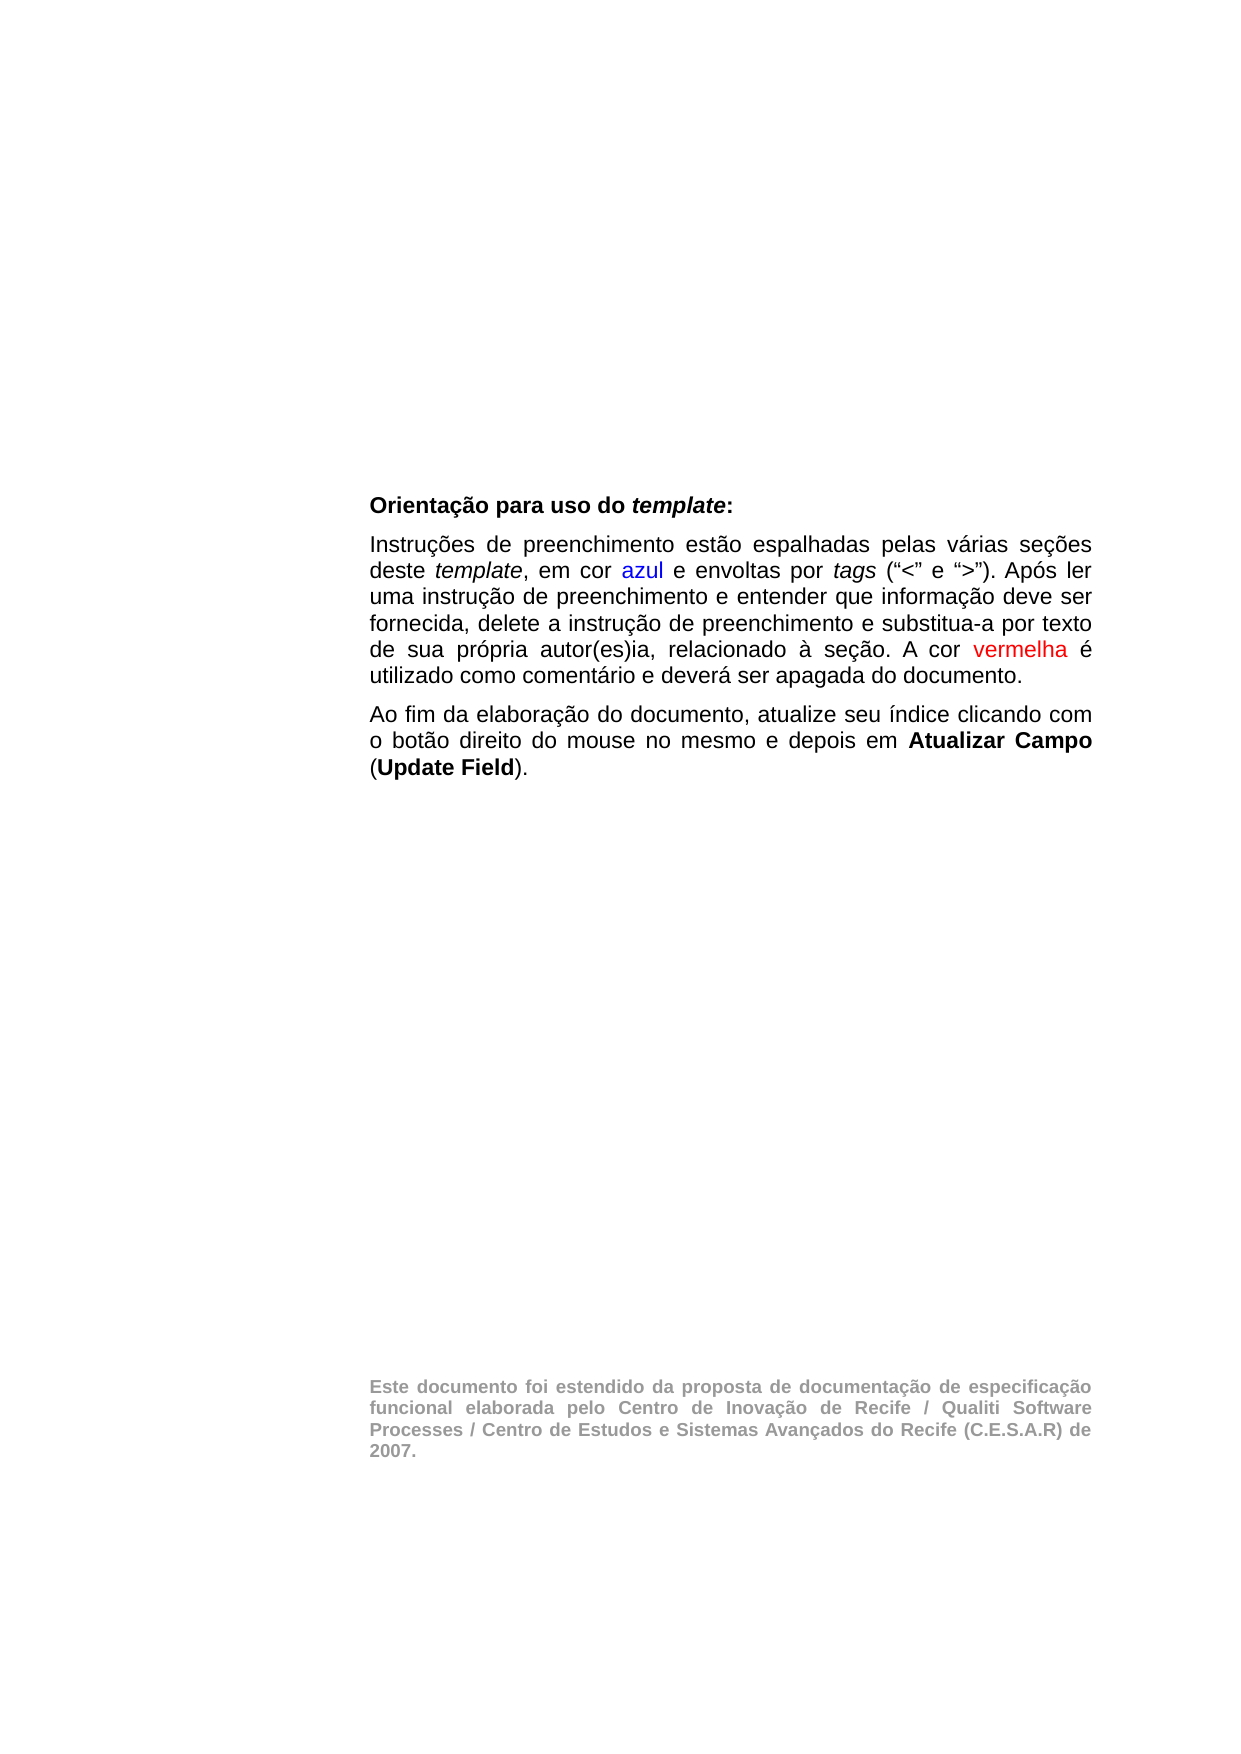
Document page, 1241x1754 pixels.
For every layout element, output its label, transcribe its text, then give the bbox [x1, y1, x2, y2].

text Este documento foi estendido da proposta de documentação de especificação funcional elaborada pelo Centro de Inovação de Recife / Qualiti Software Processes / Centro de Estudos e Sistemas Avançados do Recife (C.E.S.A.R) de 2007. [369, 1376, 1092, 1462]
text Instruções de preenchimento estão espalhadas pelas várias seções deste template, em cor azul e envoltas por tags (“<” e “>”). Após ler uma instrução de preenchimento e entender que informação deve ser fornecida, delete a instrução de preenchimento e substitua-a por texto de sua própria autor(es)ia, relacionado à seção. A cor vermelha é utilizado como comentário e deverá ser apagada do documento. [369, 531, 1092, 689]
text Orientação para uso do template: [369, 492, 1092, 518]
text Ao fim da elaboração do documento, atualize seu índice clicando com o botão direito do mouse no mesmo e depois em Atualizar Campo (Update Field). [369, 701, 1092, 780]
